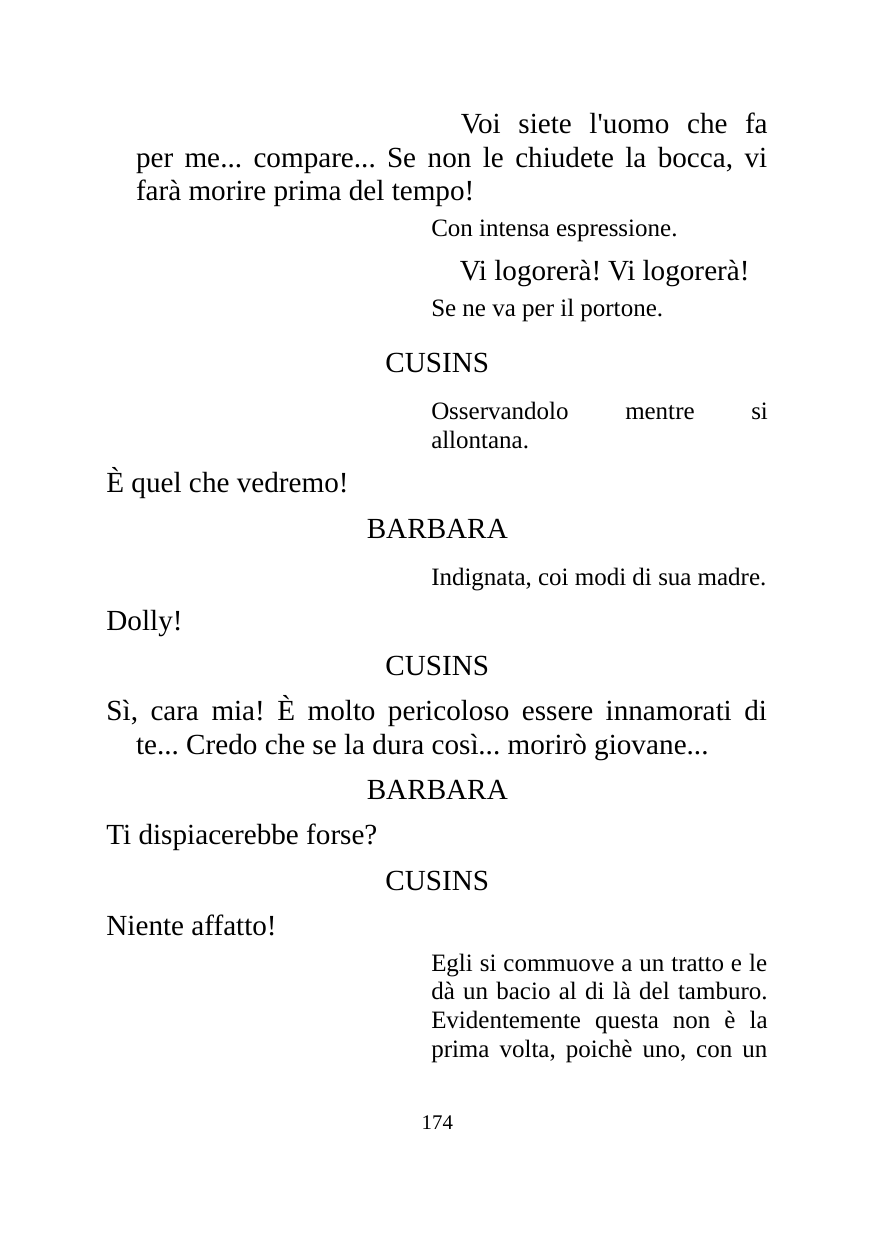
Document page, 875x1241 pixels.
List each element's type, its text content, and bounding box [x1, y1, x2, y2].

text CUSINS [106, 648, 768, 682]
text Ti dispiacerebbe forse? [106, 817, 768, 851]
text Niente affatto! [106, 908, 768, 942]
text Voi siete l'uomo che fa per me... compare... Se non le chiudete la bocca, vi farà morire prima del tempo! [136, 106, 768, 207]
text BARBARA [106, 511, 768, 544]
text CUSINS [106, 345, 768, 379]
text CUSINS [106, 863, 768, 896]
text Indignata, coi modi di sua madre. [431, 562, 768, 591]
text Dolly! [106, 603, 768, 636]
text Con intensa espressione. [431, 213, 768, 242]
text Sì, cara mia! È molto pericoloso essere innamorati di te... Credo che se la dura così... morirò giovane... [106, 693, 768, 760]
text Osservandolo mentre si allontana. [431, 396, 768, 454]
text BARBARA [106, 772, 768, 806]
text Egli si commuove a un tratto e le dà un bacio al di là del tamburo. Evidentemente questa non è la prima volta, poichè uno, con un [431, 948, 768, 1063]
text È quel che vedremo! [106, 466, 768, 499]
text Se ne va per il portone. [431, 293, 768, 322]
text Vi logorerà! Vi logorerà! [459, 253, 768, 287]
